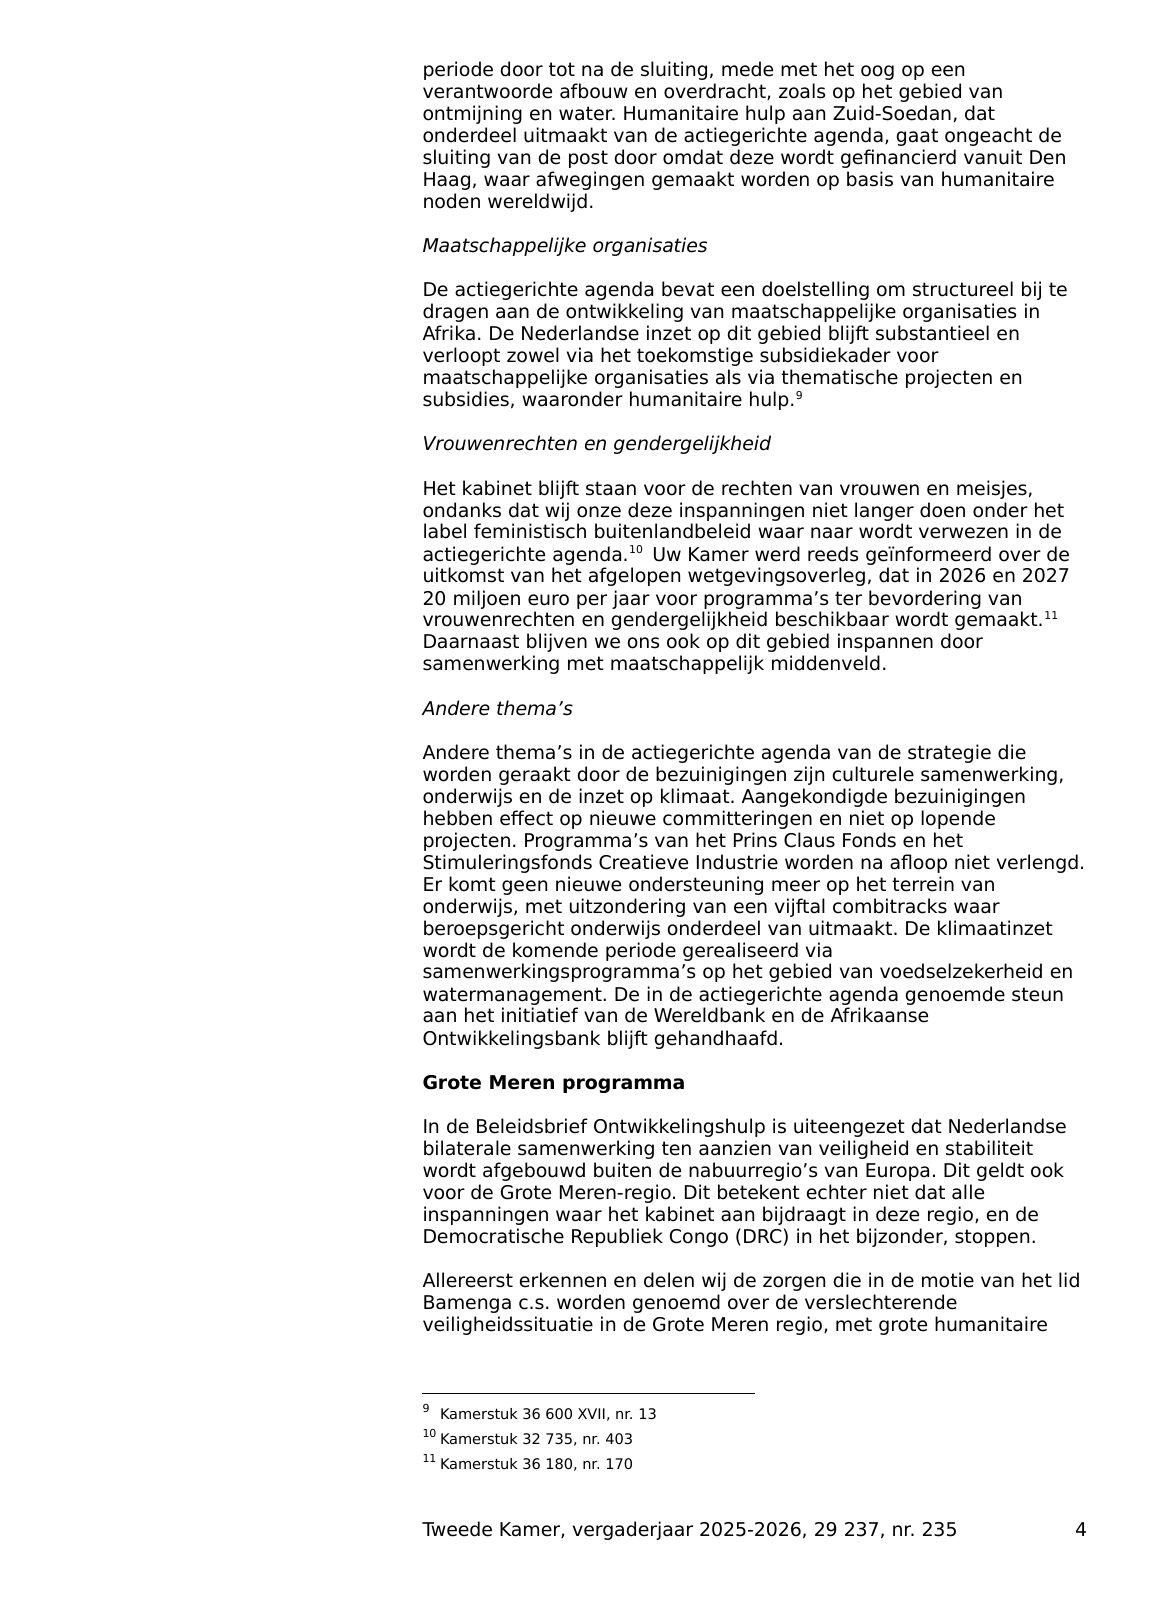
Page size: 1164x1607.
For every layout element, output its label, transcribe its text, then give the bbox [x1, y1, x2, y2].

text De actiegerichte agenda bevat een doelstelling om structureel bij te dragen aan de ontwikkeling van maatschappelijke organisaties in Afrika. De Nederlandse inzet op dit gebied blijft substantieel en verloopt zowel via het toekomstige subsidiekader voor maatschappelijke organisaties als via thematische projecten en subsidies, waaronder humanitaire hulp. [422, 279, 1087, 411]
subtitle Grote Meren programma [422, 1072, 1087, 1093]
text Kamerstuk 32 735, nr. 403 [422, 1427, 1087, 1449]
text Kamerstuk 36 600 XVII, nr. 13 [422, 1402, 1087, 1424]
text In de Beleidsbrief Ontwikkelingshulp is uiteengezet dat Nederlandse bilaterale samenwerking ten aanzien van veiligheid en stabiliteit wordt afgebouwd buiten de nabuurregio’s van Europa. Dit geldt ook voor de Grote Meren-regio. Dit betekent echter niet dat alle inspanningen waar het kabinet aan bijdraagt in deze regio, en de Democratische Republiek Congo (DRC) in het bijzonder, stoppen. [422, 1116, 1087, 1248]
text Allereerst erkennen en delen wij de zorgen die in de motie van het lid Bamenga c.s. worden genoemd over de verslechterende veiligheidssituatie in de Grote Meren regio, met grote humanitaire [422, 1270, 1087, 1336]
subtitle Vrouwenrechten en gendergelijkheid [422, 433, 1087, 455]
subtitle Andere thema’s [422, 697, 1087, 719]
subtitle Maatschappelijke organisaties [422, 235, 1087, 257]
text periode door tot na de sluiting, mede met het oog op een verantwoorde afbouw en overdracht, zoals op het gebied van ontmijning en water. Humanitaire hulp aan Zuid-Soedan, dat onderdeel uitmaakt van de actiegerichte agenda, gaat ongeacht de sluiting van de post door omdat deze wordt gefinancierd vanuit Den Haag, waar afwegingen gemaakt worden op basis van humanitaire noden wereldwijd. [422, 59, 1087, 213]
text Kamerstuk 36 180, nr. 170 [422, 1452, 1087, 1474]
text Andere thema’s in de actiegerichte agenda van de strategie die worden geraakt door de bezuinigingen zijn culturele samenwerking, onderwijs en de inzet op klimaat. Aangekondigde bezuinigingen hebben effect op nieuwe committeringen en niet op lopende projecten. Programma’s van het Prins Claus Fonds en het Stimuleringsfonds Creatieve Industrie worden na afloop niet verlengd. Er komt geen nieuwe ondersteuning meer op het terrein van onderwijs, met uitzondering van een vijftal combitracks waar beroepsgericht onderwijs onderdeel van uitmaakt. De klimaatinzet wordt de komende periode gerealiseerd via samenwerkingsprogramma’s op het gebied van voedselzekerheid en watermanagement. De in de actiegerichte agenda genoemde steun aan het initiatief van de Wereldbank en de Afrikaanse Ontwikkelingsbank blijft gehandhaafd. [422, 742, 1087, 1049]
text Het kabinet blijft staan voor de rechten van vrouwen en meisjes, ondanks dat wij onze deze inspanningen niet langer doen onder het label feministisch buitenlandbeleid waar naar wordt verwezen in de actiegerichte agenda. Uw Kamer werd reeds geïnformeerd over de uitkomst van het afgelopen wetgevingsoverleg, dat in 2026 en 2027 20 miljoen euro per jaar voor programma’s ter bevordering van vrouwenrechten en gendergelijkheid beschikbaar wordt gemaakt. Daarnaast blijven we ons ook op dit gebied inspannen door samenwerking met maatschappelijk middenveld. [422, 477, 1087, 675]
